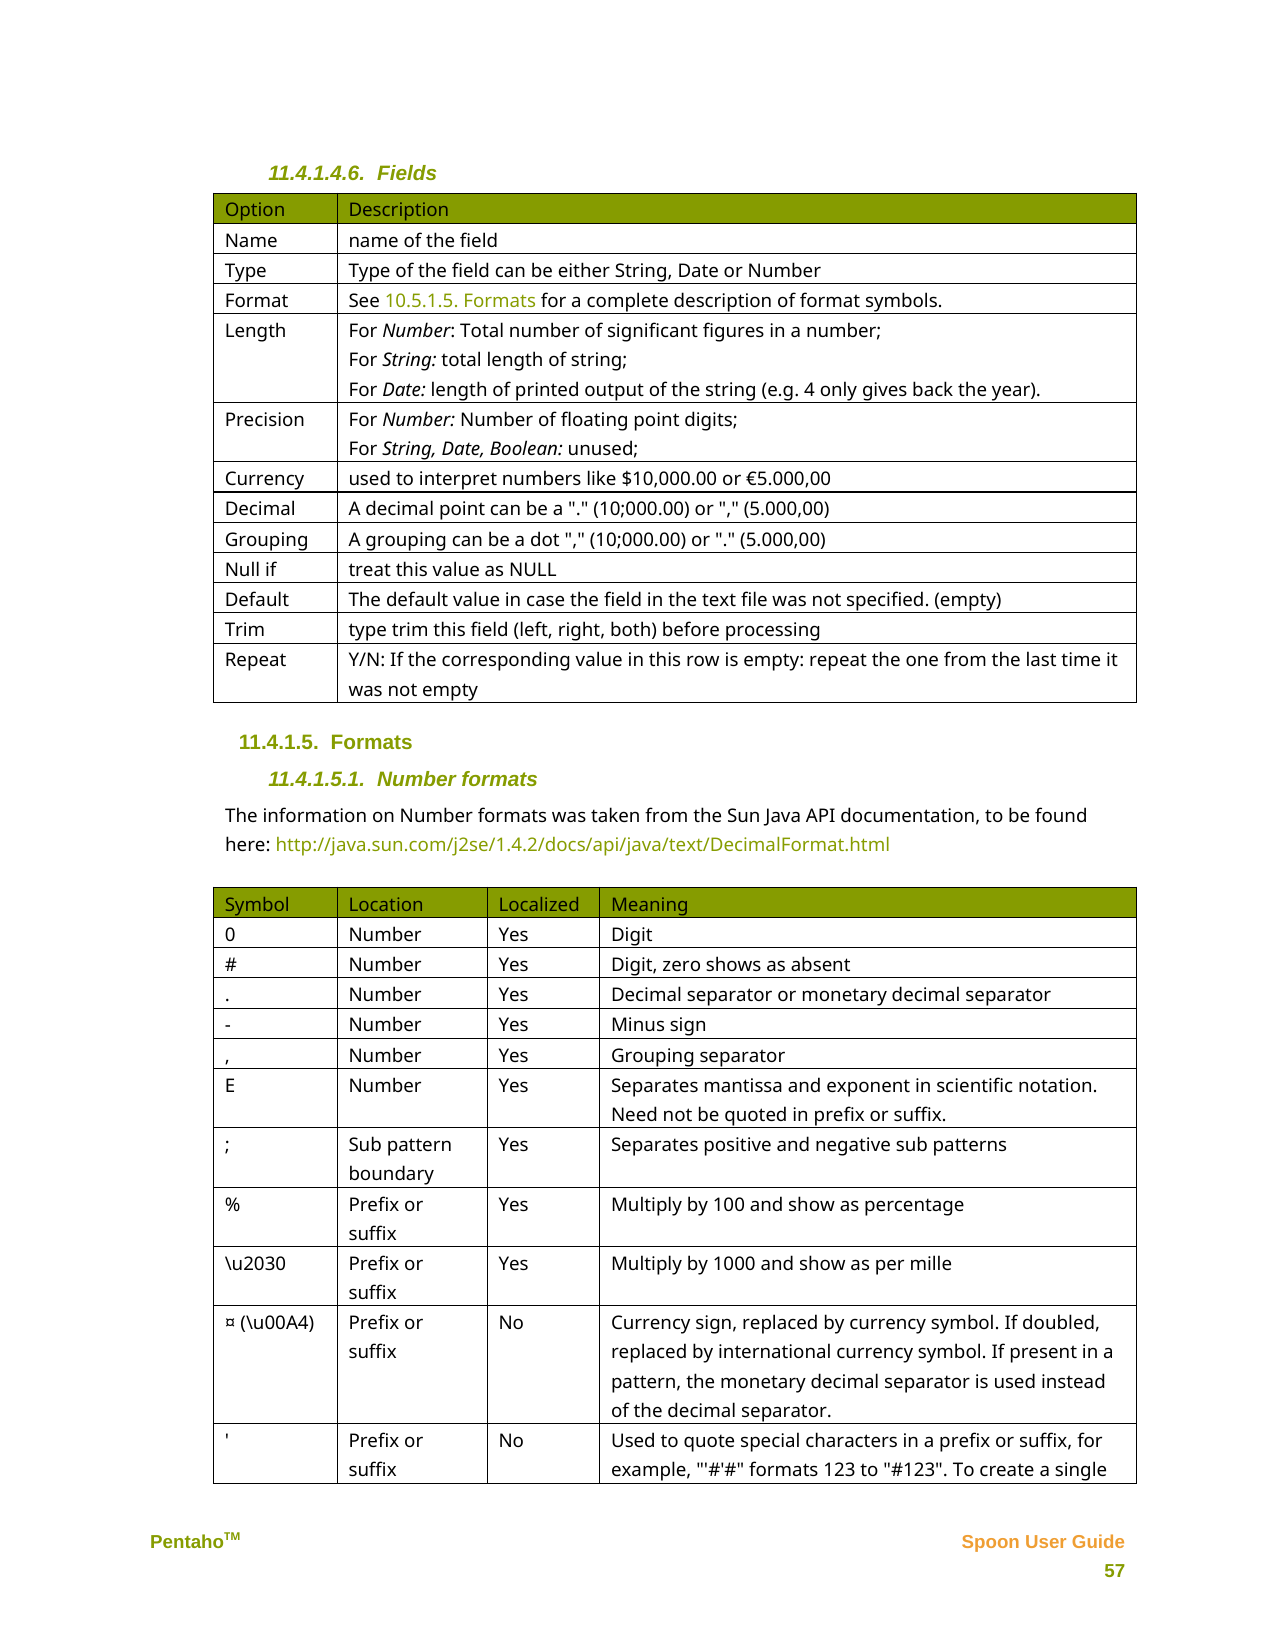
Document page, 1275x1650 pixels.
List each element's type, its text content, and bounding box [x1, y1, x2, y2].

table_cell Minus sign [600, 1009, 1136, 1038]
table_cell No [488, 1306, 599, 1423]
subtitle Formats [239, 722, 1125, 757]
table_cell For Number: Total number of significant figures in a number; For String: total length of string; For Date: length of printed output of the string (e.g. 4 only gives back the year). [338, 314, 1136, 402]
table_cell Trim [214, 613, 337, 642]
subtitle Fields [268, 157, 1125, 186]
table_cell name of the field [338, 224, 1136, 253]
table_cell Currency sign, replaced by currency symbol. If doubled, replaced by international currency symbol. If present in a pattern, the monetary decimal separator is used instead of the decimal separator. [600, 1306, 1136, 1423]
table_cell Yes [488, 918, 599, 947]
table_cell used to interpret numbers like $10,000.00 or €5.000,00 [338, 462, 1136, 491]
table_cell Number [338, 1069, 487, 1127]
table_cell Currency [214, 462, 337, 491]
table_cell Multiply by 100 and show as percentage [600, 1188, 1136, 1246]
table_cell Yes [488, 978, 599, 1007]
table_cell Digit, zero shows as absent [600, 948, 1136, 977]
table_cell Number [338, 978, 487, 1007]
table_header Meaning [600, 888, 1136, 917]
table_cell Type of the field can be either String, Date or Number [338, 254, 1136, 283]
table_cell Prefix or suffix [338, 1424, 487, 1482]
table_cell A grouping can be a dot "," (10;000.00) or "." (5.000,00) [338, 523, 1136, 552]
table_cell treat this value as NULL [338, 553, 1136, 582]
table_cell Sub pattern boundary [338, 1128, 487, 1187]
table_cell Yes [488, 1128, 599, 1187]
table_cell Repeat [214, 644, 337, 702]
table_cell Default [214, 583, 337, 612]
table_header Localized [488, 888, 599, 917]
table_cell type trim this field (left, right, both) before processing [338, 613, 1136, 642]
table_cell Separates mantissa and exponent in scientific notation. Need not be quoted in prefix or suffix. [600, 1069, 1136, 1127]
table_cell Null if [214, 553, 337, 582]
table_cell ; [214, 1128, 337, 1187]
table_cell Number [338, 1039, 487, 1068]
table_cell - [214, 1009, 337, 1038]
table_cell For Number: Number of floating point digits; For String, Date, Boolean: unused; [338, 403, 1136, 461]
table_cell Yes [488, 948, 599, 977]
table_header Description [338, 194, 1136, 223]
table_cell E [214, 1069, 337, 1127]
table_cell Prefix or suffix [338, 1247, 487, 1305]
table_cell Number [338, 918, 487, 947]
table_cell Grouping [214, 523, 337, 552]
table_cell Name [214, 224, 337, 253]
table_cell Separates positive and negative sub patterns [600, 1128, 1136, 1187]
table_cell Type [214, 254, 337, 283]
table_cell Yes [488, 1069, 599, 1127]
table_cell Yes [488, 1247, 599, 1305]
table_cell . [214, 978, 337, 1007]
table_cell The default value in case the field in the text file was not specified. (empty) [338, 583, 1136, 612]
table_cell Yes [488, 1039, 599, 1068]
table_header Option [214, 194, 337, 223]
table_cell Precision [214, 403, 337, 461]
table_cell Length [214, 314, 337, 402]
table_cell Decimal separator or monetary decimal separator [600, 978, 1136, 1007]
table_cell No [488, 1424, 599, 1482]
table_cell \u2030 [214, 1247, 337, 1305]
table_cell 0 [214, 918, 337, 947]
table_cell Prefix or suffix [338, 1188, 487, 1246]
table_cell # [214, 948, 337, 977]
table_cell % [214, 1188, 337, 1246]
table_cell ¤ (\u00A4) [214, 1306, 337, 1423]
table_cell , [214, 1039, 337, 1068]
table_cell Number [338, 1009, 487, 1038]
table_cell Used to quote special characters in a prefix or suffix, for example, "'#'#" formats 123 to "#123". To create a single [600, 1424, 1136, 1482]
table_cell Decimal [214, 493, 337, 522]
table_cell Grouping separator [600, 1039, 1136, 1068]
table_cell Number [338, 948, 487, 977]
table_cell Digit [600, 918, 1136, 947]
table_cell A decimal point can be a "." (10;000.00) or "," (5.000,00) [338, 493, 1136, 522]
table_cell See 10.5.1.5. Formats for a complete description of format symbols. [338, 284, 1136, 313]
table_header Location [338, 888, 487, 917]
table_cell Prefix or suffix [338, 1306, 487, 1423]
table_cell ' [214, 1424, 337, 1482]
table_cell Multiply by 1000 and show as per mille [600, 1247, 1136, 1305]
table_cell Y/N: If the corresponding value in this row is empty: repeat the one from the last time it was not empty [338, 644, 1136, 702]
table_cell Format [214, 284, 337, 313]
table_cell Yes [488, 1009, 599, 1038]
table_header Symbol [214, 888, 337, 917]
text The information on Number formats was taken from the Sun Java API documentation, to be found here: http://java.sun.com/j2se/1.4.2/docs/api/java/text/DecimalFormat.html [225, 799, 1125, 857]
subtitle Number formats [268, 764, 1125, 793]
table_cell Yes [488, 1188, 599, 1246]
